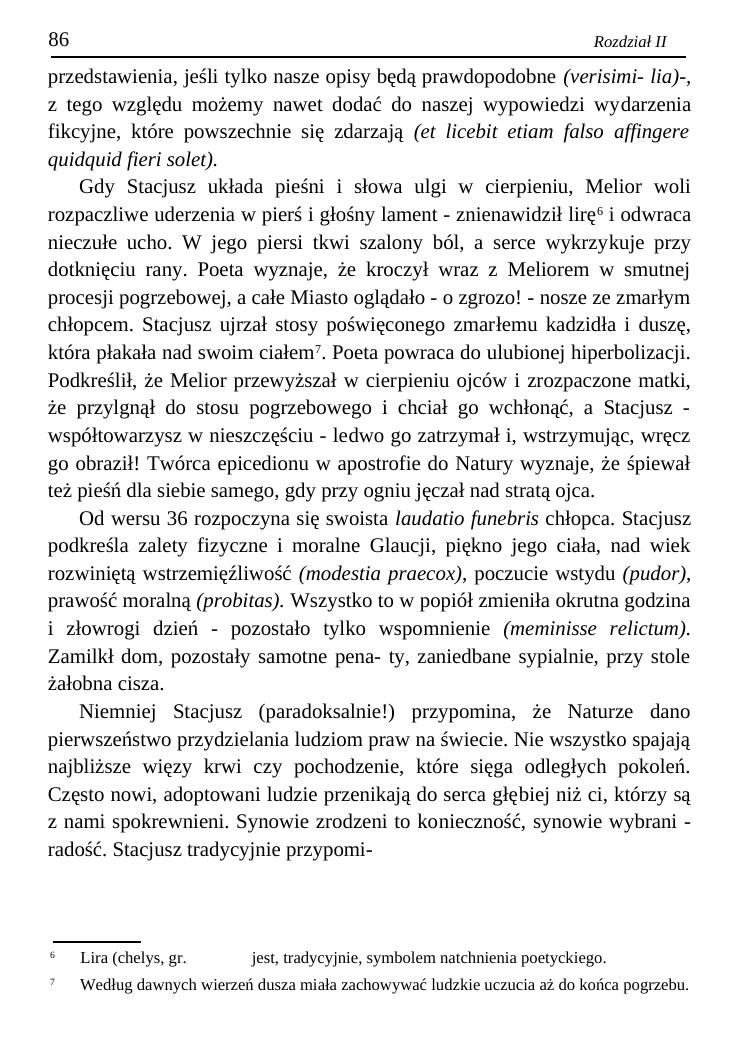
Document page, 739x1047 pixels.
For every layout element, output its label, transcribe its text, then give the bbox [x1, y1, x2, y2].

text przedstawienia, jeśli tylko nasze opisy będą prawdopodobne (verisimi- lia)-, z tego względu możemy nawet dodać do naszej wypowiedzi wy­darzenia fikcyjne, które powszechnie się zdarzają (et licebit etiam falso affingere quidquid fieri solet). [48, 64, 691, 171]
text Niemniej Stacjusz (paradoksalnie!) przypomina, że Naturze dano pierwszeństwo przydzielania ludziom praw na świecie. Nie wszystko spajają najbliższe więzy krwi czy pochodzenie, które sięga odległych pokoleń. Często nowi, adoptowani ludzie przenikają do serca głę­biej niż ci, którzy są z nami spokrewnieni. Synowie zrodzeni to ko­nieczność, synowie wybrani - radość. Stacjusz tradycyjnie przypomi- [48, 699, 691, 861]
text Od wersu 36 rozpoczyna się swoista laudatio funebris chłopca. Sta­cjusz podkreśla zalety fizyczne i moralne Glaucji, piękno jego ciała, nad wiek rozwiniętą wstrzemięźliwość (modestia praecox), poczucie wstydu (pudor), prawość moralną (probitas). Wszystko to w popiół zmieniła okrutna godzina i złowrogi dzień - pozostało tylko wspo­mnienie (meminisse relictum). Zamilkł dom, pozostały samotne pena- ty, zaniedbane sypialnie, przy stole żałobna cisza. [48, 506, 691, 695]
text 6 Lira (chelys, gr. jest, tradycyjnie, symbolem natchnienia poetyckiego. [50, 948, 691, 967]
text 7 Według dawnych wierzeń dusza miała zachowywać ludzkie uczucia aż do końca pogrzebu. [50, 974, 691, 994]
text 86 [48, 27, 77, 51]
text Gdy Stacjusz układa pieśni i słowa ulgi w cierpieniu, Melior woli rozpaczliwe uderzenia w pierś i głośny lament - znienawidził lirę6 i od­wraca nieczułe ucho. W jego piersi tkwi szalony ból, a serce wykrzy­kuje przy dotknięciu rany. Poeta wyznaje, że kroczył wraz z Meliorem w smutnej procesji pogrzebowej, a całe Miasto oglądało - o zgrozo! - nosze ze zmarłym chłopcem. Stacjusz ujrzał stosy poświęconego zmar­łemu kadzidła i duszę, która płakała nad swoim ciałem7. Poeta powraca do ulubionej hiperbolizacji. Podkreślił, że Melior przewyższał w cier­pieniu ojców i zrozpaczone matki, że przylgnął do stosu pogrzebowego i chciał go wchłonąć, a Stacjusz - współtowarzysz w nieszczęściu - le­dwo go zatrzymał i, wstrzymując, wręcz go obraził! Twórca epicedionu w apostrofie do Natury wyznaje, że śpiewał też pieśń dla siebie samego, gdy przy ogniu jęczał nad stratą ojca. [48, 174, 691, 502]
text Rozdział II [594, 31, 690, 51]
